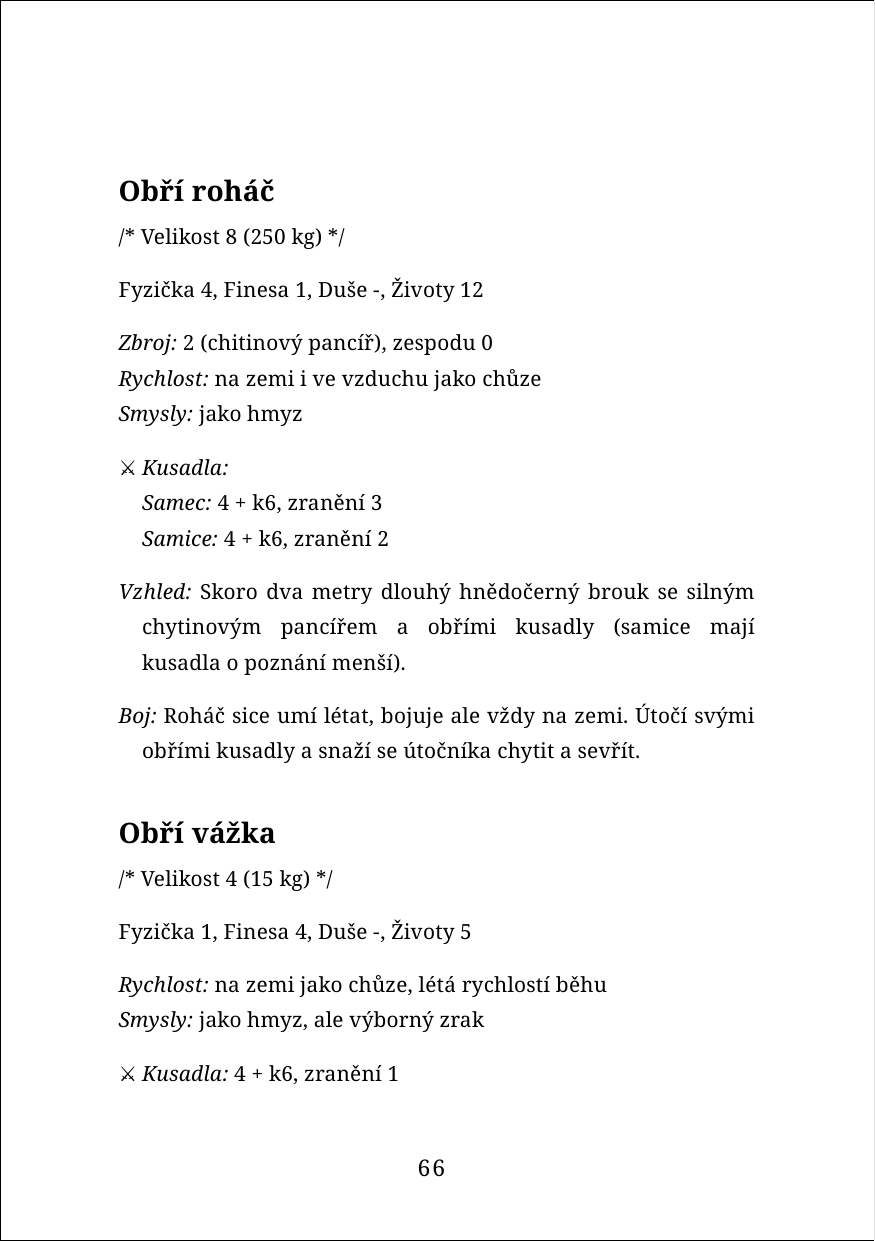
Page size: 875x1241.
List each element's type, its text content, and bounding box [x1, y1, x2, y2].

text Boj: Roháč sice umí létat, bojuje ale vždy na zemi. Útočí svými obřími kusadly a snaží se útočníka chytit a sevřít. [118, 701, 756, 765]
text Smysly: jako hmyz [118, 399, 756, 428]
text Samec: 4 + k6, zranění 3 [142, 488, 756, 517]
text Vzhled: Skoro dva metry dlouhý hnědočerný brouk se silným chytinovým pancířem a obřími kusadly (samice mají kusadla o poznání menší). [118, 577, 756, 676]
text ⚔ Kusadla: 4 + k6, zranění 1 [118, 1059, 756, 1087]
text /* Velikost 8 (250 kg) */ [118, 222, 756, 250]
text Fyzička 4, Finesa 1, Duše -, Životy 12 [118, 275, 756, 303]
text Samice: 4 + k6, zranění 2 [142, 524, 756, 552]
text Rychlost: na zemi i ve vzduchu jako chůze [118, 364, 756, 392]
subtitle Obří vážka [118, 813, 756, 852]
text Smysly: jako hmyz, ale výborný zrak [118, 1006, 756, 1034]
subtitle Obří roháč [118, 172, 756, 210]
text Rychlost: na zemi jako chůze, létá rychlostí běhu [118, 970, 756, 998]
text /* Velikost 4 (15 kg) */ [118, 864, 756, 892]
text Zbroj: 2 (chitinový pancíř), zespodu 0 [118, 328, 756, 357]
text ⚔ Kusadla: [118, 453, 756, 481]
text Fyzička 1, Finesa 4, Duše -, Životy 5 [118, 917, 756, 945]
